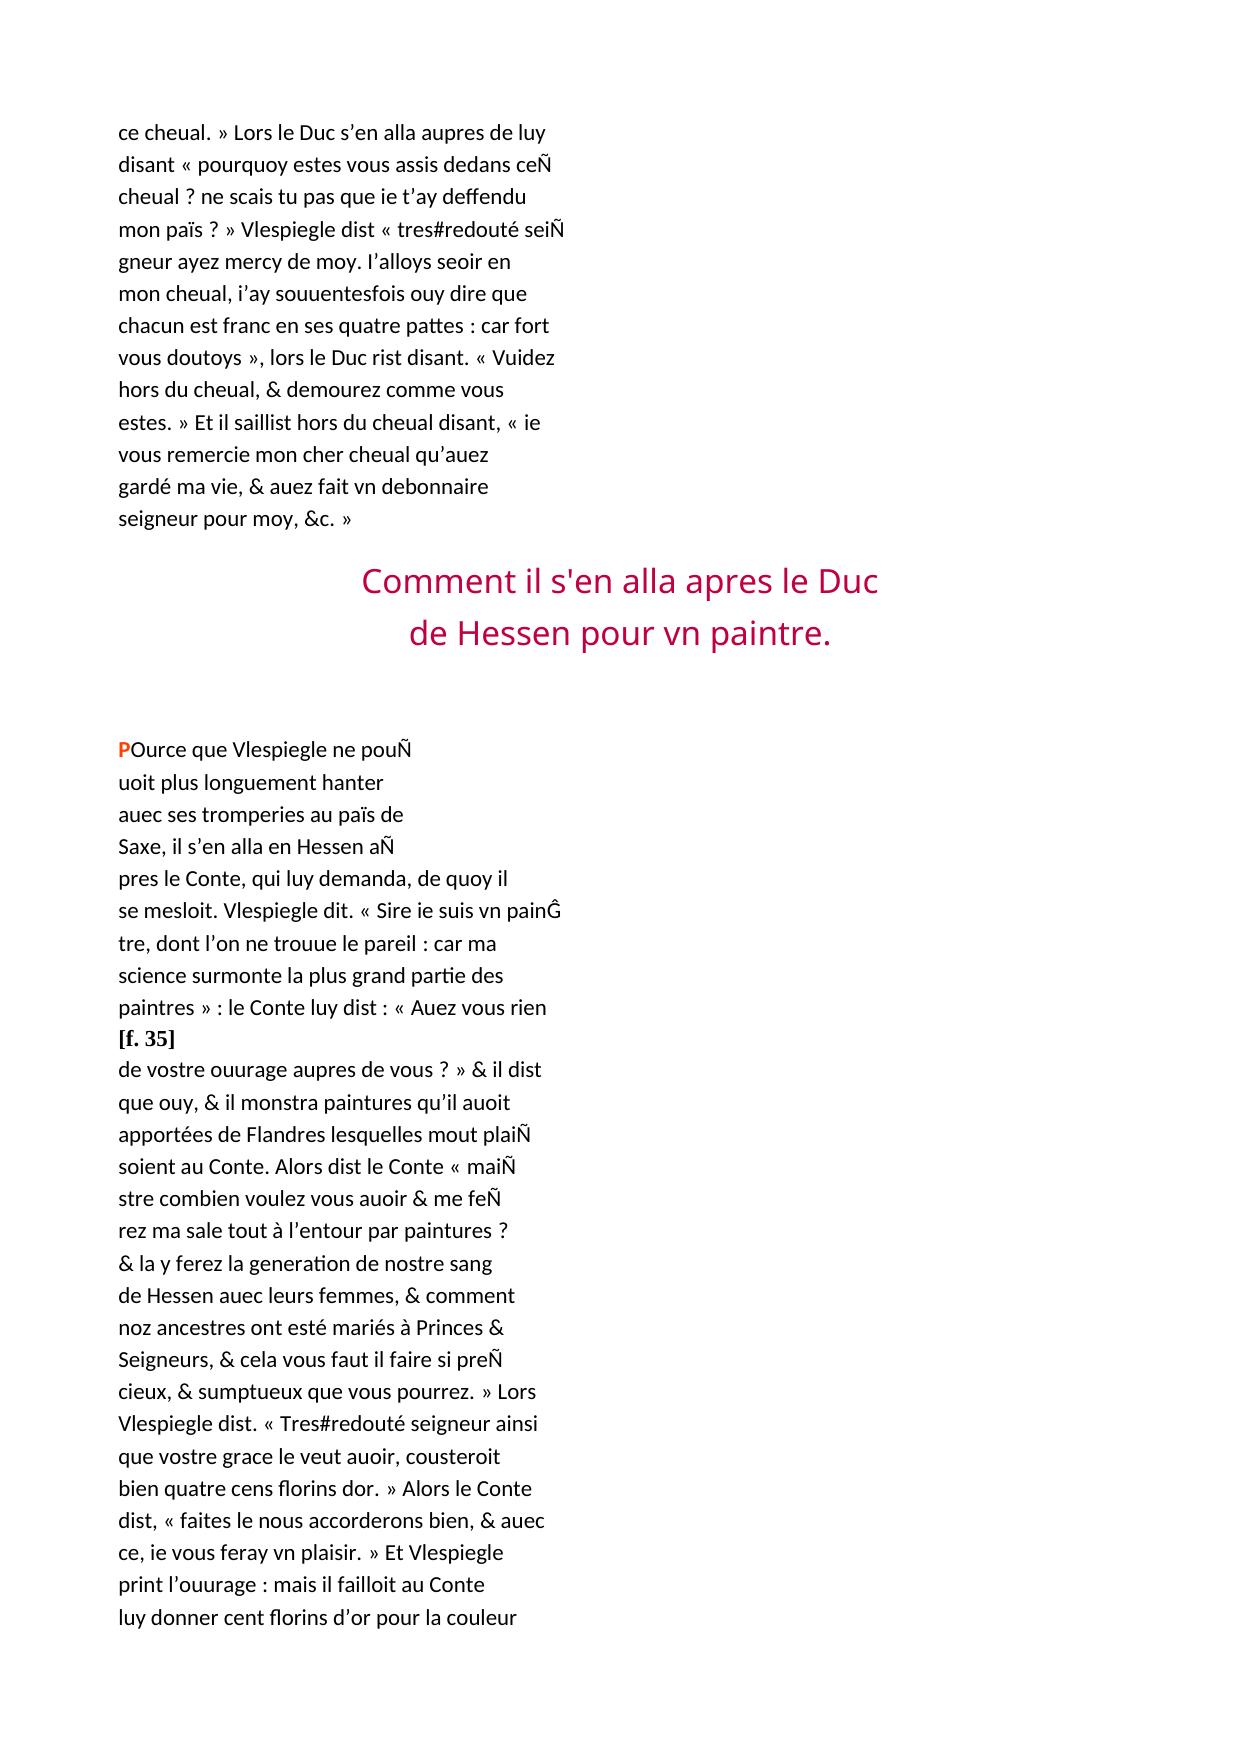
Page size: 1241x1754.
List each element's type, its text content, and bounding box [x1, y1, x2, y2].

text ce cheual. » Lors le Duc s’en alla aupres de luy disant « pourquoy estes vous assis dedans ceÑ cheual ? ne scais tu pas que ie t’ay deffendu mon païs ? » Vlespiegle dist « tres#redouté seiÑ gneur ayez mercy de moy. I’alloys seoir en mon cheual, i’ay souuentesfois ouy dire que chacun est franc en ses quatre pattes : car fort vous doutoys », lors le Duc rist disant. « Vuidez hors du cheual, & demourez comme vous estes. » Et il saillist hors du cheual disant, « ie vous remercie mon cher cheual qu’auez gardé ma vie, & auez fait vn debonnaire seigneur pour moy, &c. » [118, 118, 1122, 532]
text POurce que Vlespiegle ne pouÑ uoit plus longuement hanter auec ses tromperies au païs de Saxe, il s’en alla en Hessen aÑ pres le Conte, qui luy demanda, de quoy il se mesloit. Vlespiegle dit. « Sire ie suis vn painĜ tre, dont l’on ne trouue le pareil : car ma science surmonte la plus grand partie des paintres » : le Conte luy dist : « Auez vous rien [f. 35] de vostre ouurage aupres de vous ? » & il dist que ouy, & il monstra paintures qu’il auoit apportées de Flandres lesquelles mout plaiÑ soient au Conte. Alors dist le Conte « maiÑ stre combien voulez vous auoir & me feÑ rez ma sale tout à l’entour par paintures ? & la y ferez la generation de nostre sang de Hessen auec leurs femmes, & comment noz ancestres ont esté mariés à Princes & Seigneurs, & cela vous faut il faire si preÑ cieux, & sumptueux que vous pourrez. » Lors Vlespiegle dist. « Tres#redouté seigneur ainsi que vostre grace le veut auoir, cousteroit bien quatre cens florins dor. » Alors le Conte dist, « faites le nous accorderons bien, & auec ce, ie vous feray vn plaisir. » Et Vlespiegle print l’ouurage : mais il failloit au Conte luy donner cent florins d’or pour la couleur [118, 736, 1122, 1631]
text Comment il s'en alla apres le Duc de Hessen pour vn paintre. [118, 557, 1122, 655]
